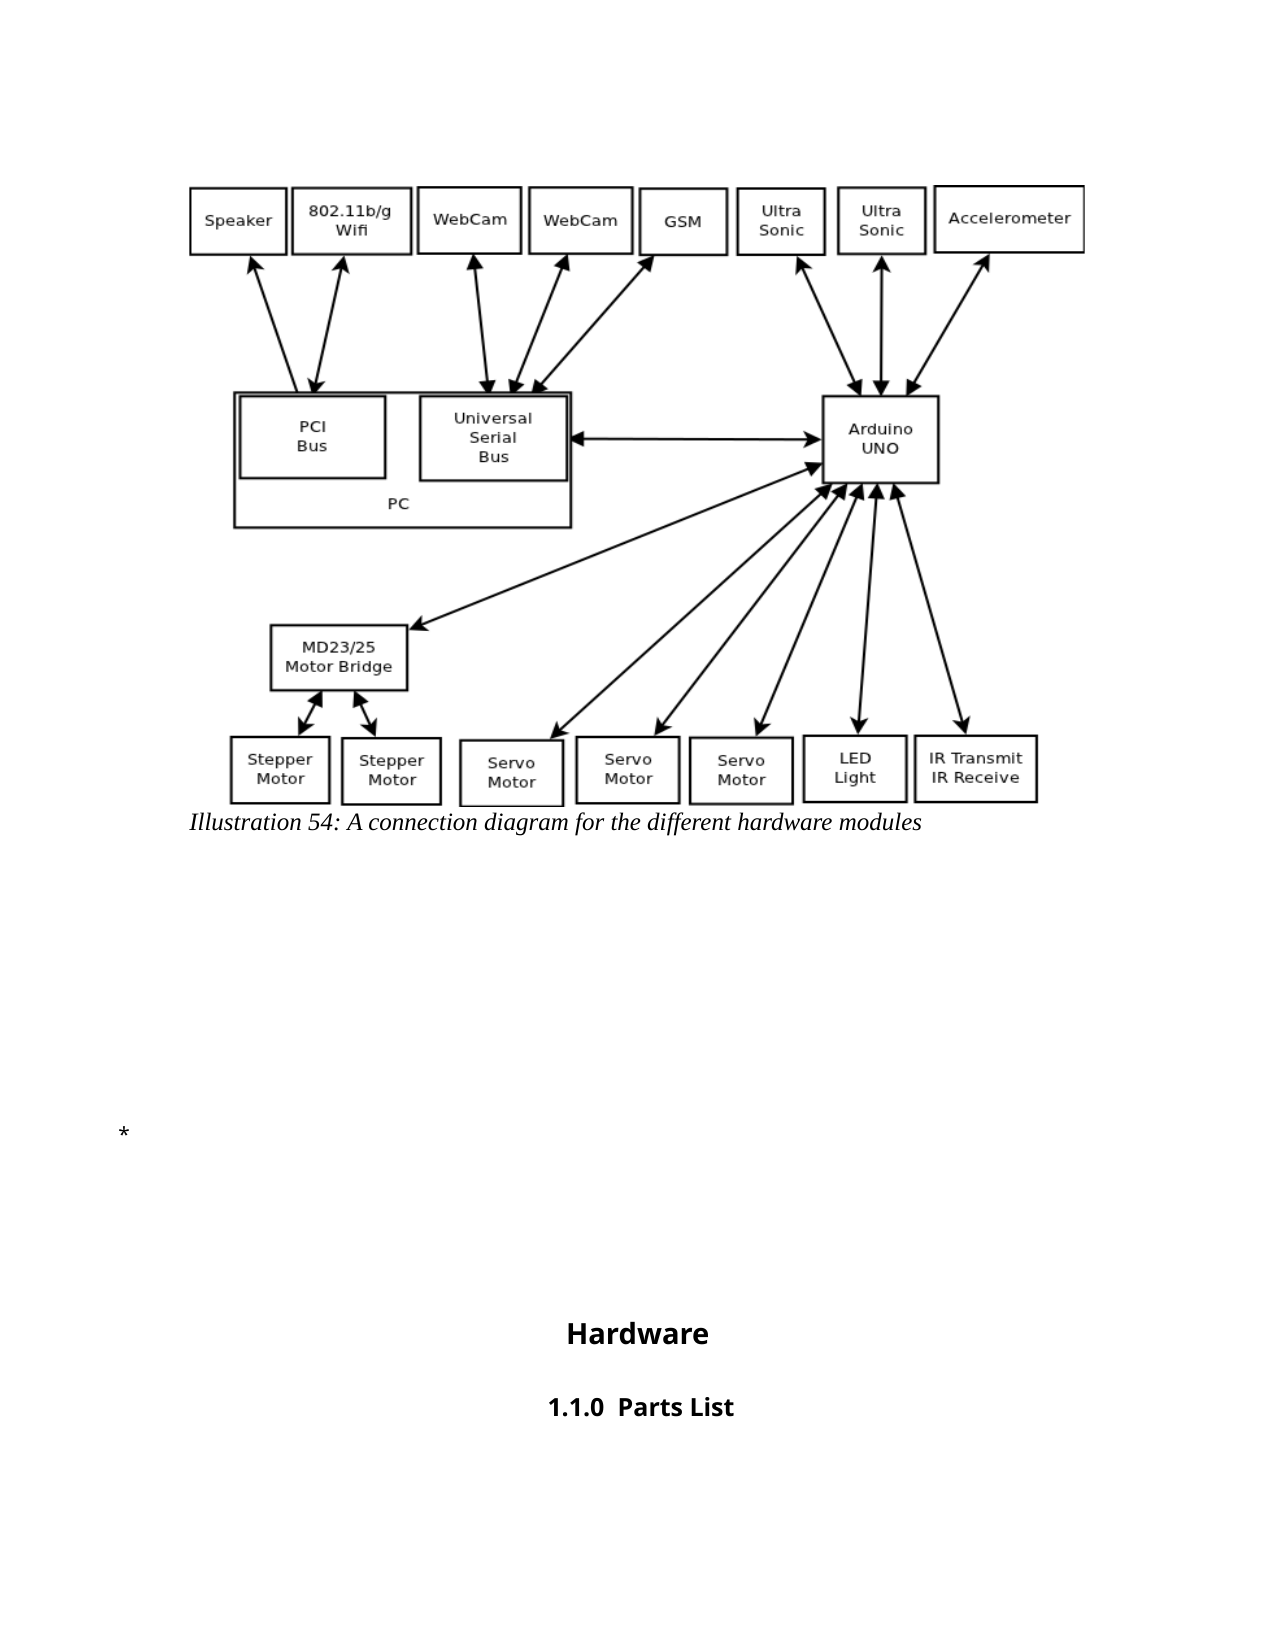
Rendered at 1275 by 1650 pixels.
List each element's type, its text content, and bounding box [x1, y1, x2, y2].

text * [118, 1120, 1157, 1148]
picture [189, 185, 1085, 807]
text Illustration 54: A connection diagram for the different hardware modules [189, 807, 1084, 836]
text Hardware [118, 1313, 1157, 1353]
text 1.1.0 Parts List [118, 1389, 1157, 1424]
